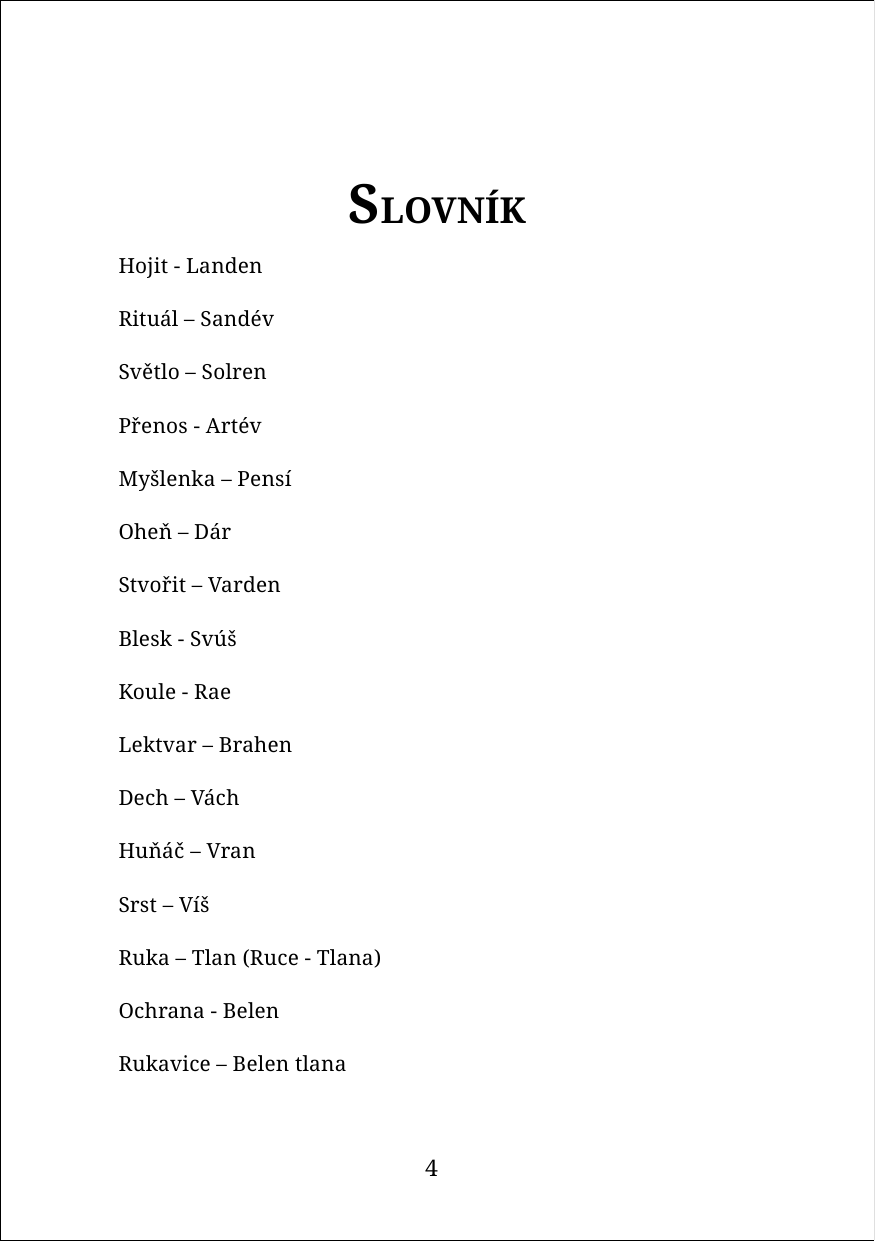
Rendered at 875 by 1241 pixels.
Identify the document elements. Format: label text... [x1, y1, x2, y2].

text Oheň – Dár [118, 517, 756, 546]
text Přenos - Artév [118, 411, 756, 439]
text Rukavice – Belen tlana [118, 1049, 756, 1078]
text Myšlenka – Pensí [118, 464, 756, 492]
text Huňáč – Vran [118, 837, 756, 865]
text Blesk - Svúš [118, 624, 756, 652]
text Koule - Rae [118, 677, 756, 705]
text Světlo – Solren [118, 357, 756, 386]
text Hojit - Landen [118, 251, 756, 279]
text Rituál – Sandév [118, 304, 756, 333]
subtitle Slovník [118, 166, 756, 239]
text Stvořit – Varden [118, 570, 756, 599]
text Ruka – Tlan (Ruce - Tlana) [118, 943, 756, 971]
text Srst – Víš [118, 890, 756, 918]
text Dech – Vách [118, 783, 756, 812]
text Ochrana - Belen [118, 996, 756, 1025]
text Lektvar – Brahen [118, 730, 756, 758]
